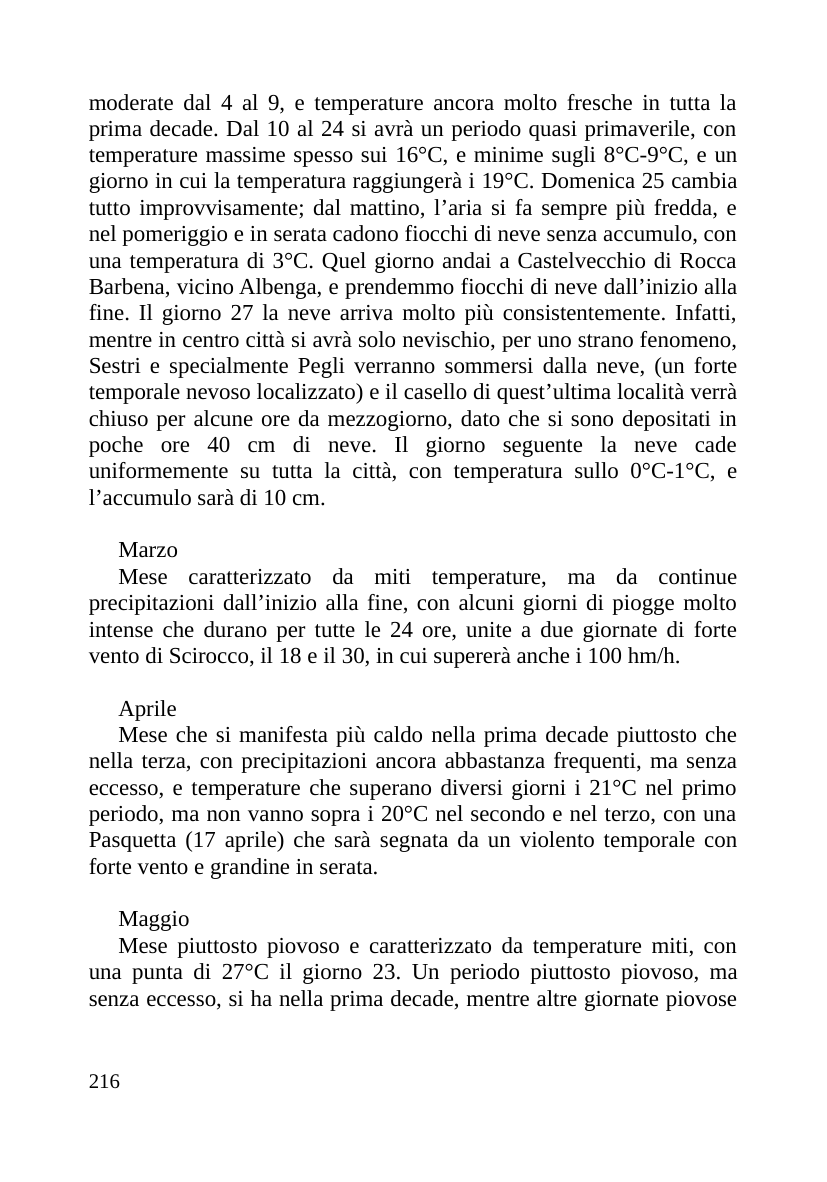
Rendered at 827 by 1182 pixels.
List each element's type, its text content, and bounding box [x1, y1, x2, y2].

text Mese caratterizzato da miti temperature, ma da continue precipitazioni dall’inizio alla fine, con alcuni giorni di piogge molto intense che durano per tutte le 24 ore, unite a due giornate di forte vento di Scirocco, il 18 e il 30, in cui supererà anche i 100 hm/h. [88, 563, 738, 668]
text Marzo [88, 537, 738, 563]
text moderate dal 4 al 9, e temperature ancora molto fresche in tutta la prima decade. Dal 10 al 24 si avrà un periodo quasi primaverile, con temperature massime spesso sui 16°C, e minime sugli 8°C-9°C, e un giorno in cui la temperatura raggiungerà i 19°C. Domenica 25 cambia tutto improvvisamente; dal mattino, l’aria si fa sempre più fredda, e nel pomeriggio e in serata cadono fiocchi di neve senza accumulo, con una temperatura di 3°C. Quel giorno andai a Castelvecchio di Rocca Barbena, vicino Albenga, e prendemmo fiocchi di neve dall’inizio alla fine. Il giorno 27 la neve arriva molto più consistentemente. Infatti, mentre in centro città si avrà solo nevischio, per uno strano fenomeno, Sestri e specialmente Pegli verranno sommersi dalla neve, (un forte temporale nevoso localizzato) e il casello di quest’ultima località verrà chiuso per alcune ore da mezzogiorno, dato che si sono depositati in poche ore 40 cm di neve. Il giorno seguente la neve cade uniformemente su tutta la città, con temperatura sullo 0°C-1°C, e l’accumulo sarà di 10 cm. [88, 88, 738, 510]
text Mese che si manifesta più caldo nella prima decade piuttosto che nella terza, con precipitazioni ancora abbastanza frequenti, ma senza eccesso, e temperature che superano diversi giorni i 21°C nel primo periodo, ma non vanno sopra i 20°C nel secondo e nel terzo, con una Pasquetta (17 aprile) che sarà segnata da un violento temporale con forte vento e grandine in serata. [88, 721, 738, 879]
text Mese piuttosto piovoso e caratterizzato da temperature miti, con una punta di 27°C il giorno 23. Un periodo piuttosto piovoso, ma senza eccesso, si ha nella prima decade, mentre altre giornate piovose [88, 932, 738, 1011]
text Maggio [88, 906, 738, 932]
text Aprile [88, 695, 738, 721]
